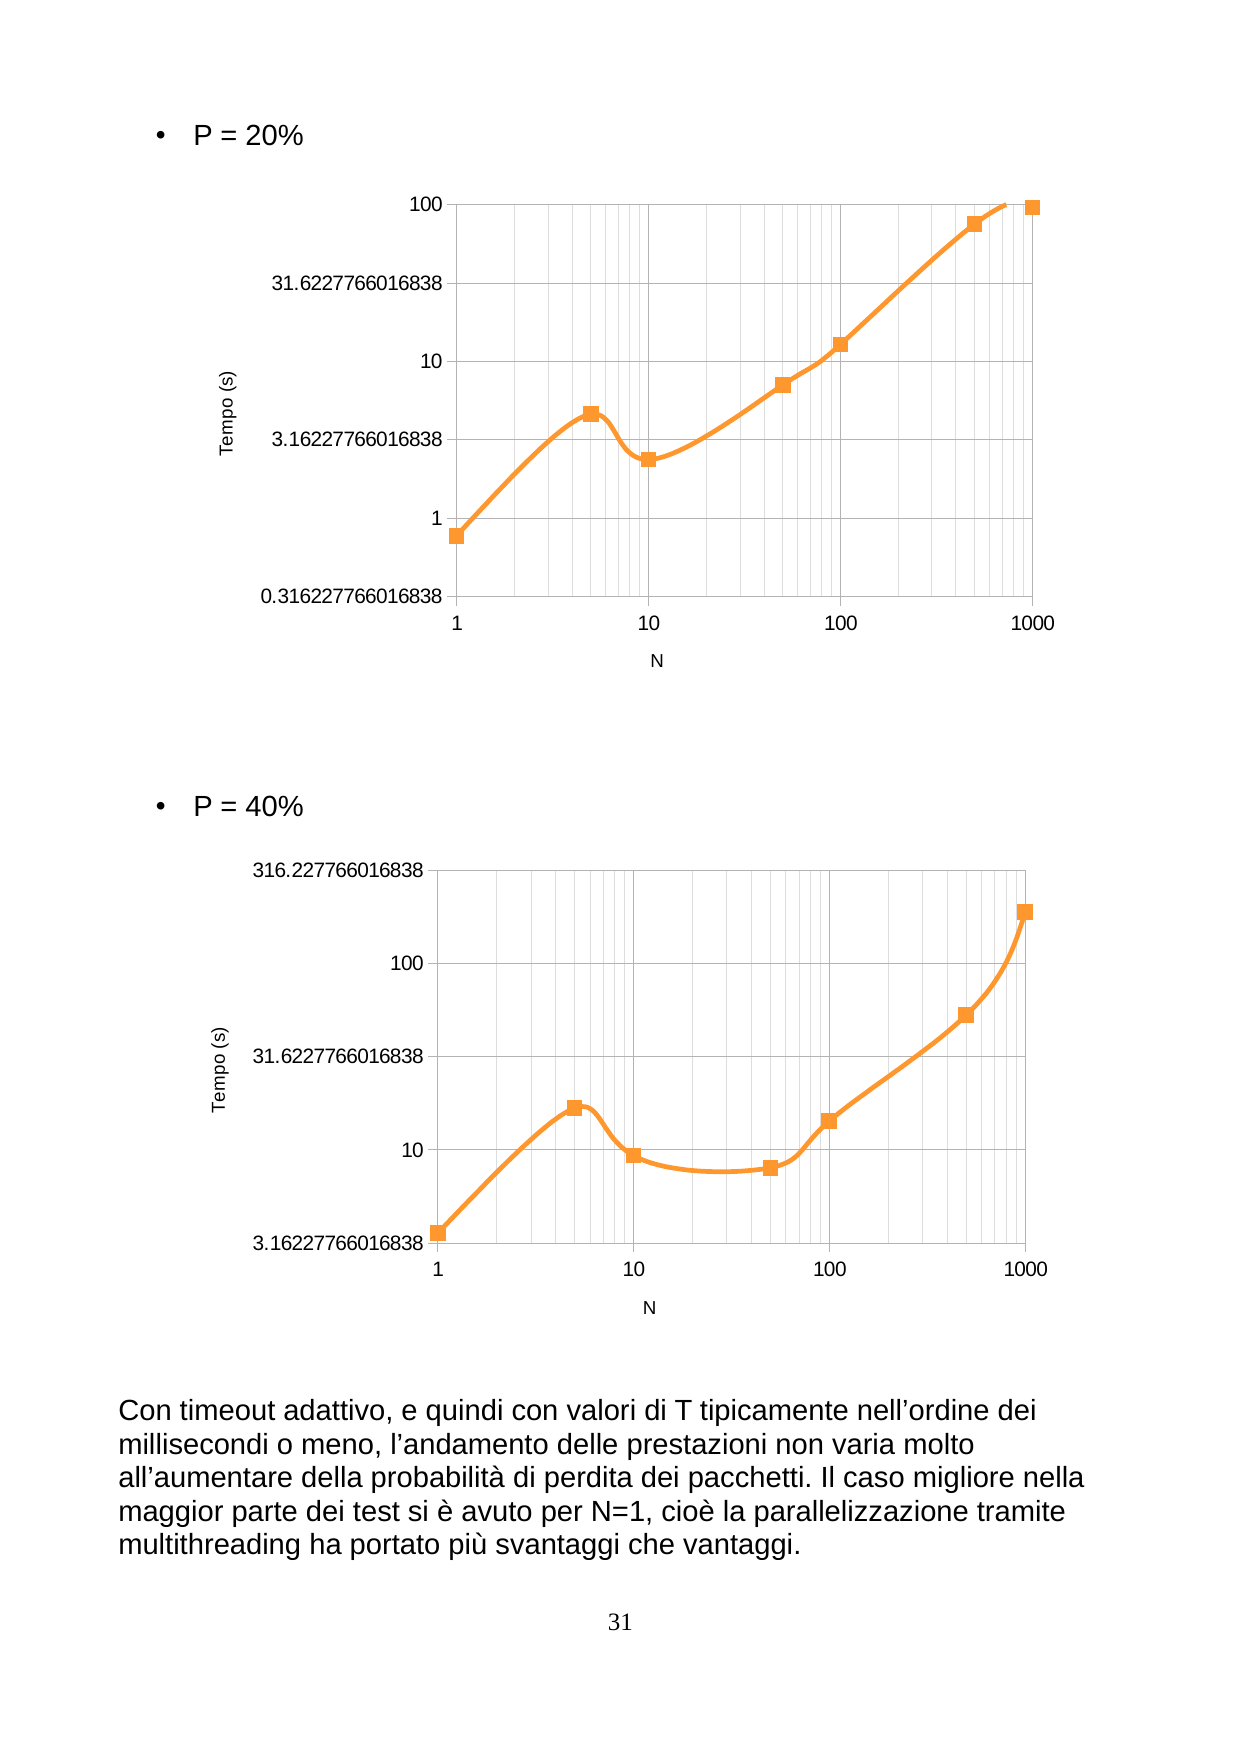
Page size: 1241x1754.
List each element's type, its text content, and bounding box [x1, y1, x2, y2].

list P = 20% [156, 118, 1122, 152]
list P = 40% [156, 789, 1122, 823]
text Con timeout adattivo, e quindi con valori di T tipicamente nell’ordine dei millisecondi o meno, l’andamento delle prestazioni non varia molto all’aumentare della probabilità di perdita dei pacchetti. Il caso migliore nella maggior parte dei test si è avuto per N=1, cioè la parallelizzazione tramite multithreading ha portato più svantaggi che vantaggi. [118, 1393, 1122, 1561]
